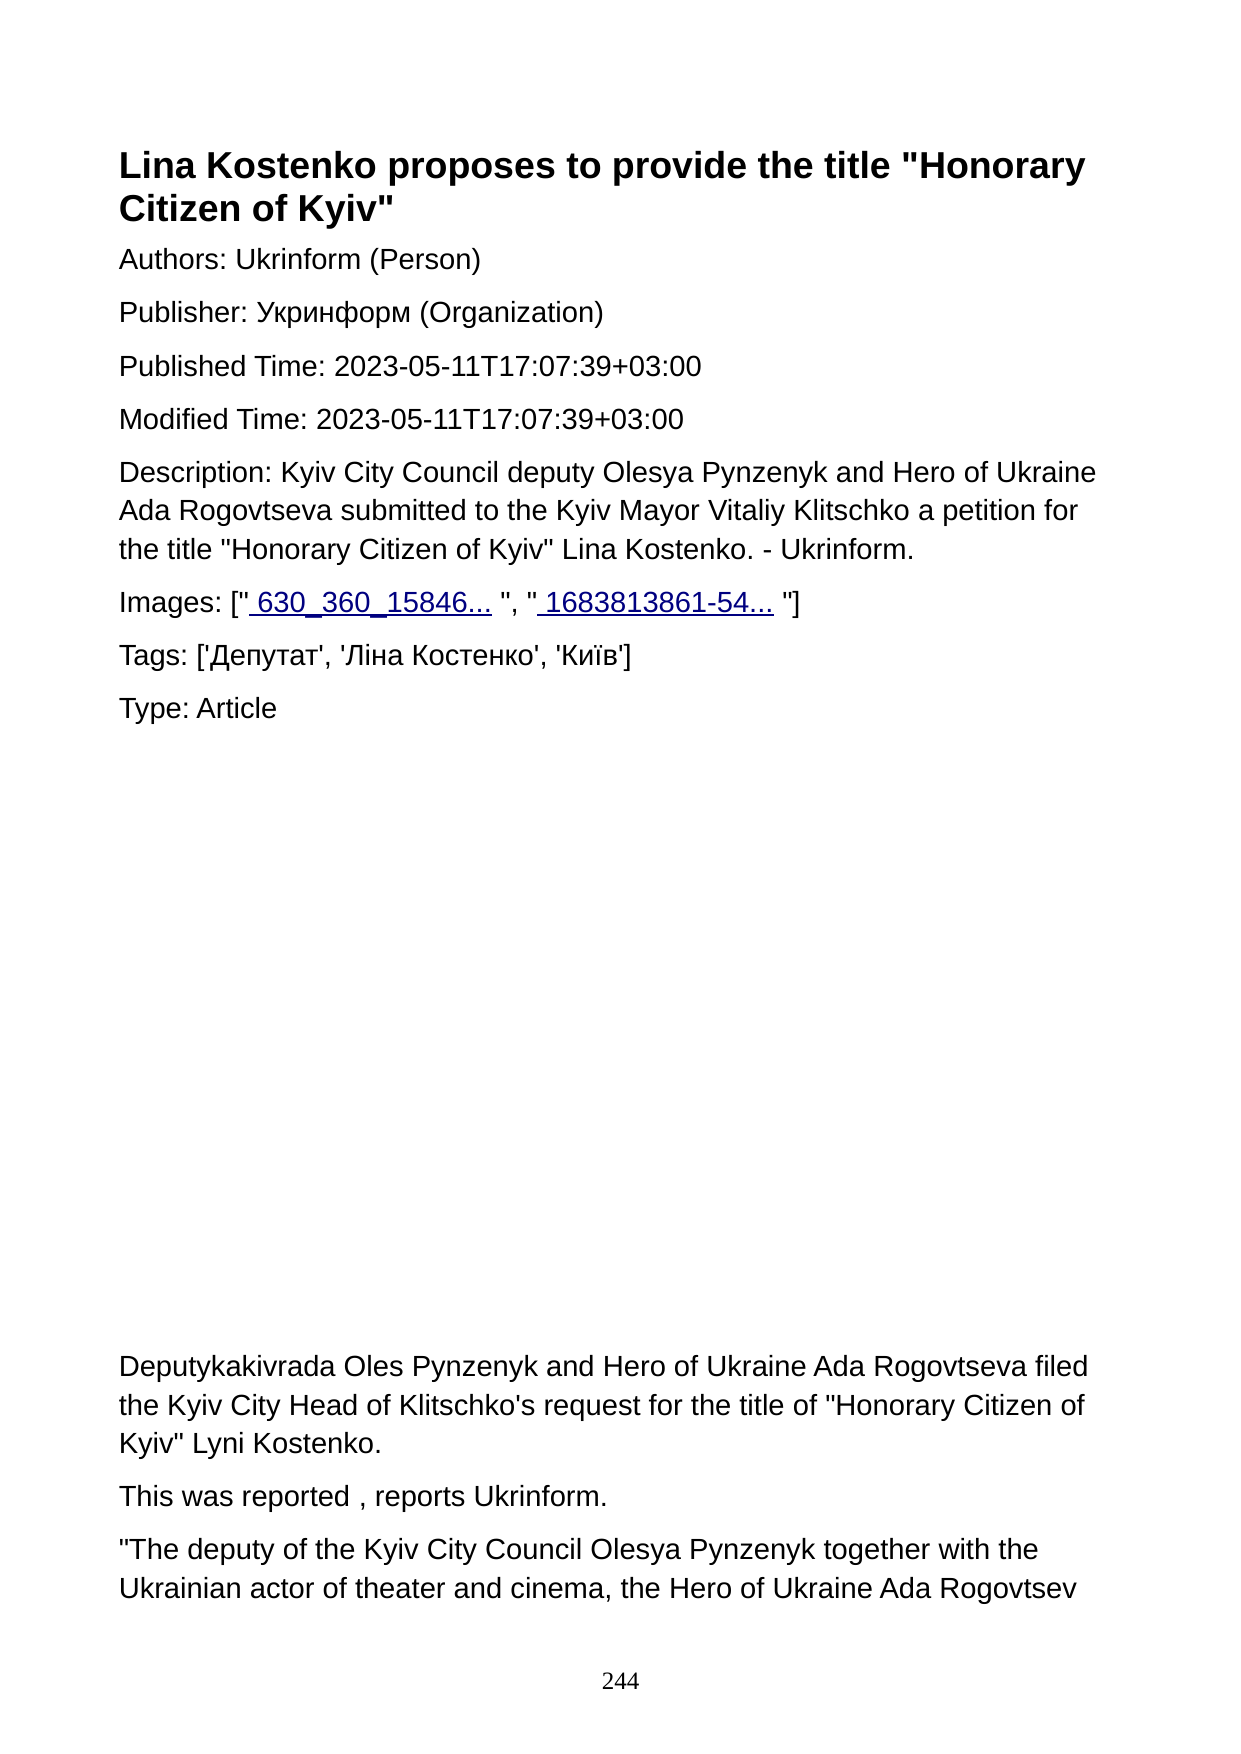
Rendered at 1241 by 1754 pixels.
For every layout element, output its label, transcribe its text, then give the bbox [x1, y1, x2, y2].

text Publisher: Укринформ (Organization) [118, 295, 1122, 329]
text This was reported , reports Ukrinform. [118, 1479, 1122, 1513]
text "The deputy of the Kyiv City Council Olesya Pynzenyk together with the Ukrainian actor of theater and cinema, the Hero of Ukraine Ada Rogovtsev [118, 1532, 1122, 1604]
text Images: [" 630_360_15846... ", " 1683813861-54... "] [118, 585, 1122, 618]
text Published Time: 2023-05-11T17:07:39+03:00 [118, 348, 1122, 382]
subtitle Lina Kostenko proposes to provide the title "Honorary Citizen of Kyiv" [118, 143, 1122, 230]
text Modified Time: 2023-05-11T17:07:39+03:00 [118, 402, 1122, 435]
text Type: Article [118, 691, 1122, 725]
text Authors: Ukrinform (Person) [118, 242, 1122, 276]
text Description: Kyiv City Council deputy Olesya Pynzenyk and Hero of Ukraine Ada Rogovtseva submitted to the Kyiv Mayor Vitaliy Klitschko a petition for the title "Honorary Citizen of Kyiv" Lina Kostenko. - Ukrinform. [118, 455, 1122, 565]
text Tags: ['Депутат', 'Ліна Костенко', 'Київ'] [118, 638, 1122, 672]
text Deputykakivrada Oles Pynzenyk and Hero of Ukraine Ada Rogovtseva filed the Kyiv City Head of Klitschko's request for the title of "Honorary Citizen of Kyiv" Lyni Kostenko. [118, 744, 1122, 1459]
